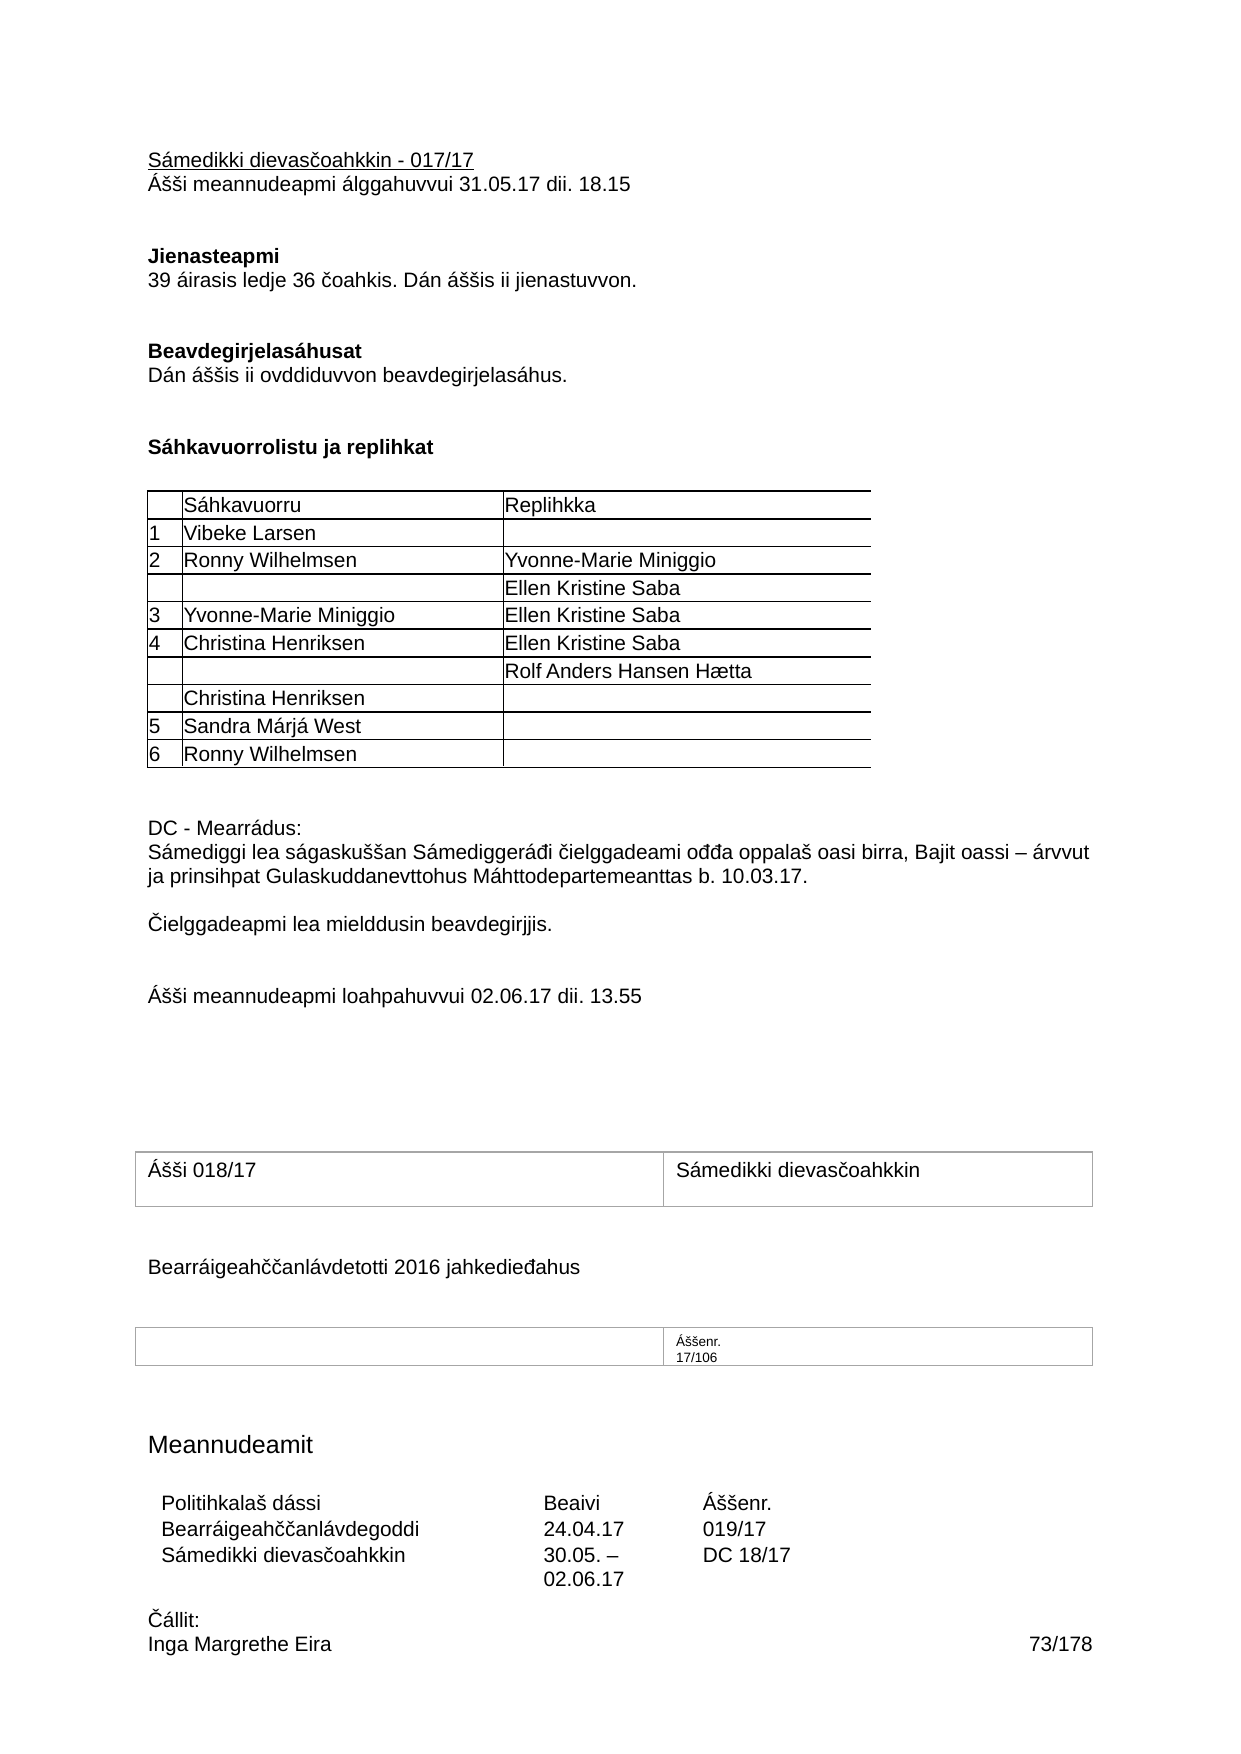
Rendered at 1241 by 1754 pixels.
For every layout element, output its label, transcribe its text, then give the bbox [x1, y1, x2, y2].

table_header Replihkka [504, 492, 871, 518]
table_cell [664, 1366, 1092, 1382]
table_cell Christina Henriksen [183, 685, 503, 711]
table_cell Ronny Wilhelmsen [183, 547, 503, 573]
table_header Sáhkavuorru [183, 492, 503, 518]
table_cell Yvonne-Marie Miniggio [183, 602, 503, 628]
table_cell Ellen Kristine Saba [504, 630, 871, 656]
table_cell 5 [148, 713, 182, 739]
table_cell Bearráigeahččanlávdegoddi [148, 1516, 530, 1542]
table_cell [504, 520, 871, 546]
table_cell 24.04.17 [530, 1516, 689, 1542]
table_cell Sámedikki dievasčoahkkin [148, 1542, 530, 1592]
table_header Politihkalaš dássi [148, 1490, 530, 1516]
table_header Ášši meannudeapmi álggahuvvui 31.05.17 dii. 18.15 Jienasteapmi 39 áirasis ledje 36 čoahkis. Dán áššis ii jienastuvvon. Beavdegirjelasáhusat Dán áššis ii ovddiduvvon beavdegirjelasáhus. Sáhkavuorrolistu ja replihkat [136, 172, 883, 768]
table_cell [148, 658, 182, 683]
table_cell Sandra Márjá West [183, 713, 503, 739]
table_cell 1 [148, 520, 182, 546]
table_cell 3 [148, 602, 182, 628]
table_cell [504, 740, 871, 766]
table_cell DC 18/17 [689, 1542, 1055, 1592]
table_cell Yvonne-Marie Miniggio [504, 547, 871, 573]
table_header Áššenr. 17/106 [664, 1328, 1092, 1365]
table_cell [183, 575, 503, 601]
text DC - Mearrádus: [148, 792, 1093, 840]
table_cell Vibeke Larsen [183, 520, 503, 546]
table_header Áššenr. [689, 1490, 1055, 1516]
table_header Sámediggi lea ságaskuššan Sámediggeráđi čielggadeami ođđa oppalaš oasi birra, Bajit oassi – árvvut ja prinsihpat Gulaskuddanevttohus Máhttodepartemeanttas b. 10.03.17. Čielggadeapmi lea mielddusin beavdegirjjis. Ášši meannudeapmi loahpahuvvui 02.06.17 dii. 13.55 [136, 840, 1104, 1008]
table_cell [148, 575, 182, 601]
table_cell 2 [148, 547, 182, 573]
table_cell [504, 685, 871, 711]
table_cell Christina Henriksen [183, 630, 503, 656]
table_cell Ellen Kristine Saba [504, 575, 871, 601]
table_cell [148, 685, 182, 711]
table_cell [183, 658, 503, 683]
table_header Beaivi [530, 1490, 689, 1516]
table_header Sámedikki dievasčoahkkin [664, 1153, 1092, 1206]
table_header Ášši 018/17 [136, 1153, 663, 1206]
table_cell 4 [148, 630, 182, 656]
table_cell Ellen Kristine Saba [504, 602, 871, 628]
table_header [148, 492, 182, 518]
table_cell 019/17 [689, 1516, 1055, 1542]
table_cell 30.05. – 02.06.17 [530, 1542, 689, 1592]
table_cell 6 [148, 740, 182, 766]
text Bearráigeahččanlávdetotti 2016 jahkedieđahus [148, 1255, 1093, 1279]
table_header [136, 1328, 663, 1365]
table_header Meannudeamit [136, 1430, 1067, 1592]
table_cell [136, 1366, 664, 1382]
text Sámedikki dievasčoahkkin - 017/17 [148, 148, 1093, 172]
table_cell Rolf Anders Hansen Hætta [504, 658, 871, 683]
table_cell Ronny Wilhelmsen [183, 740, 503, 766]
table_cell [504, 713, 871, 739]
